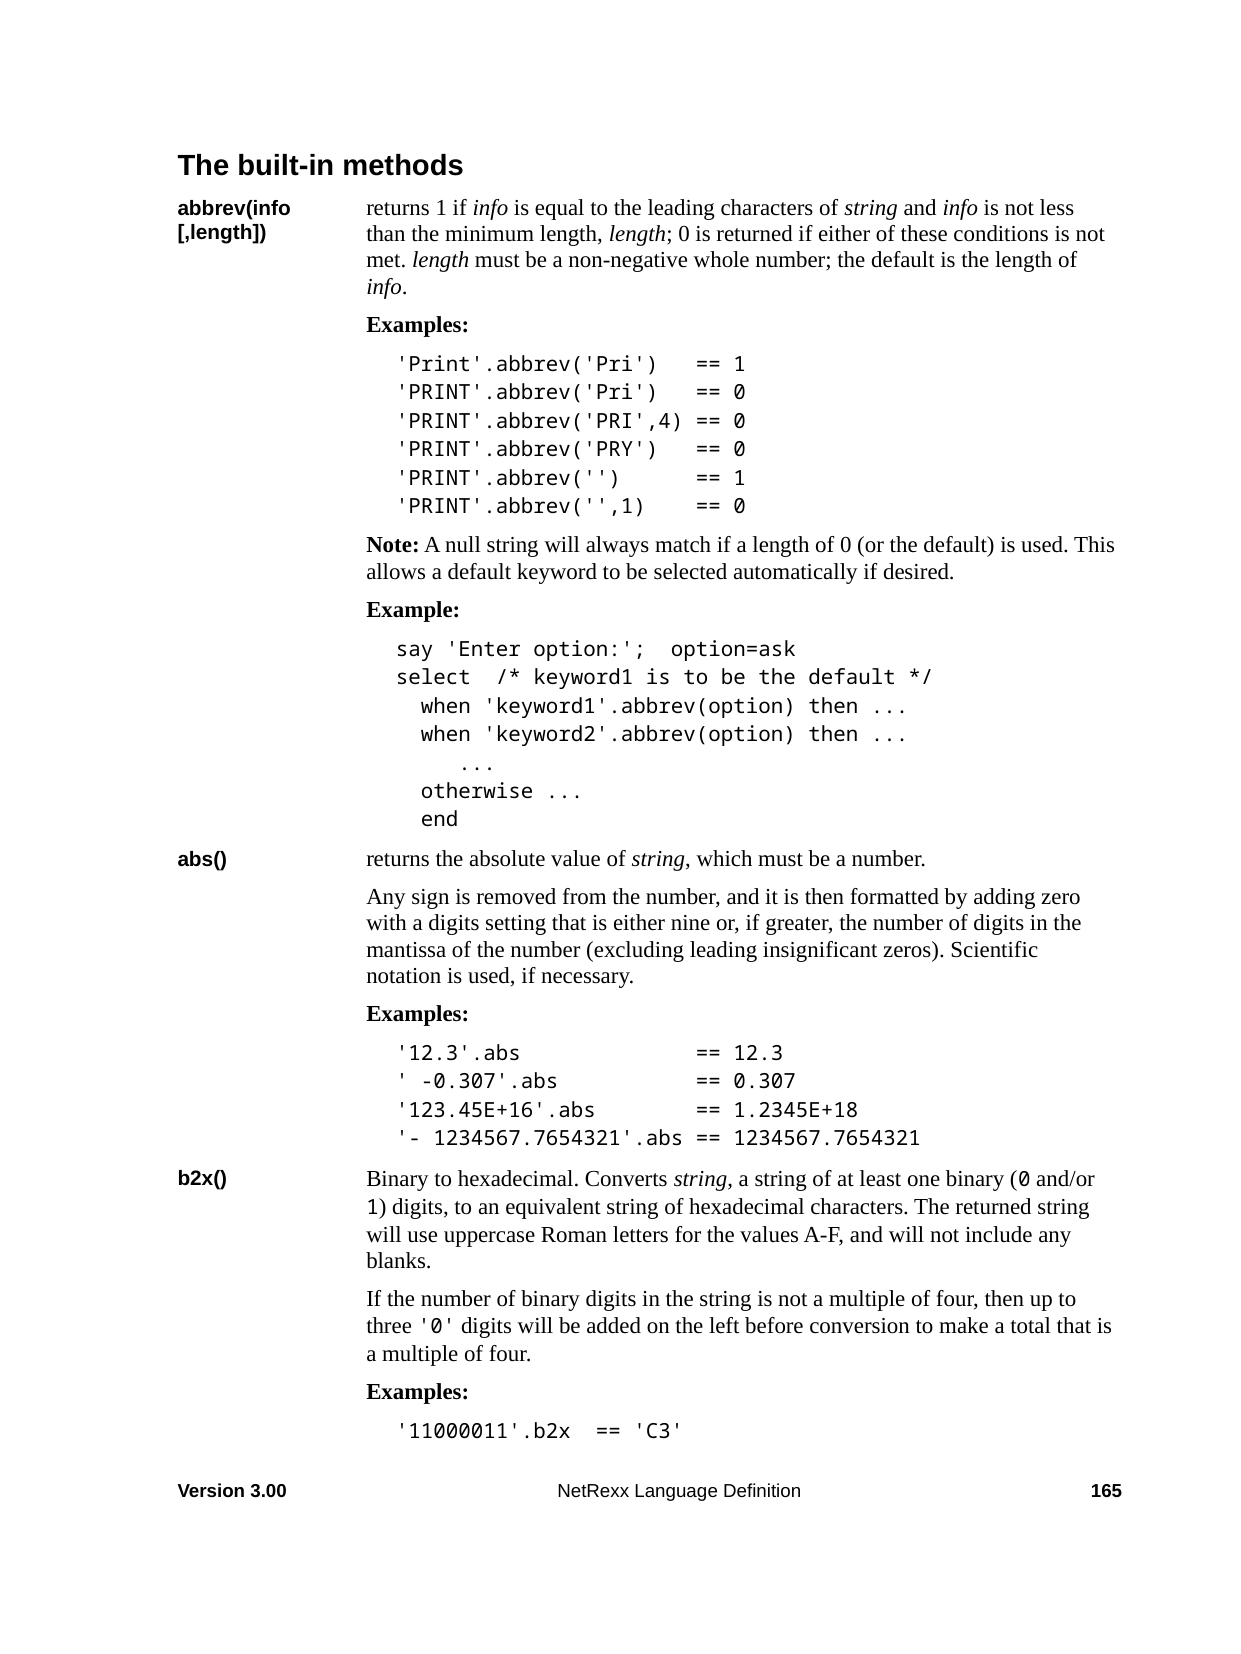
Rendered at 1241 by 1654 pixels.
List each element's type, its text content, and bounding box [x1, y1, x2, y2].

table_cell returns the absolute value of string, which must be a number. Any sign is removed from the number, and it is then formatted by adding zero with a digits setting that is either nine or, if greater, the number of digits in the mantissa of the number (excluding leading insignificant zeros). Scientific notation is used, if necessary. Examples: '12.3'.abs == 12.3 ' -0.307'.abs == 0.307 '123.45E+16'.abs == 1.2345E+18 '- 1234567.7654321'.abs == 1234567.7654321 [366, 845, 1122, 1164]
subtitle The built-in methods [177, 148, 1122, 181]
table_header returns 1 if info is equal to the leading characters of string and info is not less than the minimum length, length; 0 is returned if either of these conditions is not met. length must be a non-negative whole number; the default is the length of info. Examples: 'Print'.abbrev('Pri') == 1 'PRINT'.abbrev('Pri') == 0 'PRINT'.abbrev('PRI',4) == 0 'PRINT'.abbrev('PRY') == 0 'PRINT'.abbrev('') == 1 'PRINT'.abbrev('',1) == 0 Note: A null string will always match if a length of 0 (or the default) is used. This allows a default keyword to be selected automatically if desired. Example: say 'Enter option:'; option=ask select /* keyword1 is to be the default */ when 'keyword1'.abbrev(option) then ... when 'keyword2'.abbrev(option) then ... ... otherwise ... end [366, 194, 1122, 845]
table_cell Binary to hexadecimal. Converts string, a string of at least one binary (0 and/or 1) digits, to an equivalent string of hexadecimal characters. The returned string will use uppercase Roman letters for the values A-F, and will not include any blanks. If the number of binary digits in the string is not a multiple of four, then up to three '0' digits will be added on the left before conversion to make a total that is a multiple of four. Examples: '11000011'.b2x == 'C3' [366, 1164, 1122, 1444]
table_cell abs() [177, 845, 366, 1164]
table_header abbrev(info [,length]) [177, 194, 366, 845]
table_cell b2x() [177, 1164, 366, 1444]
